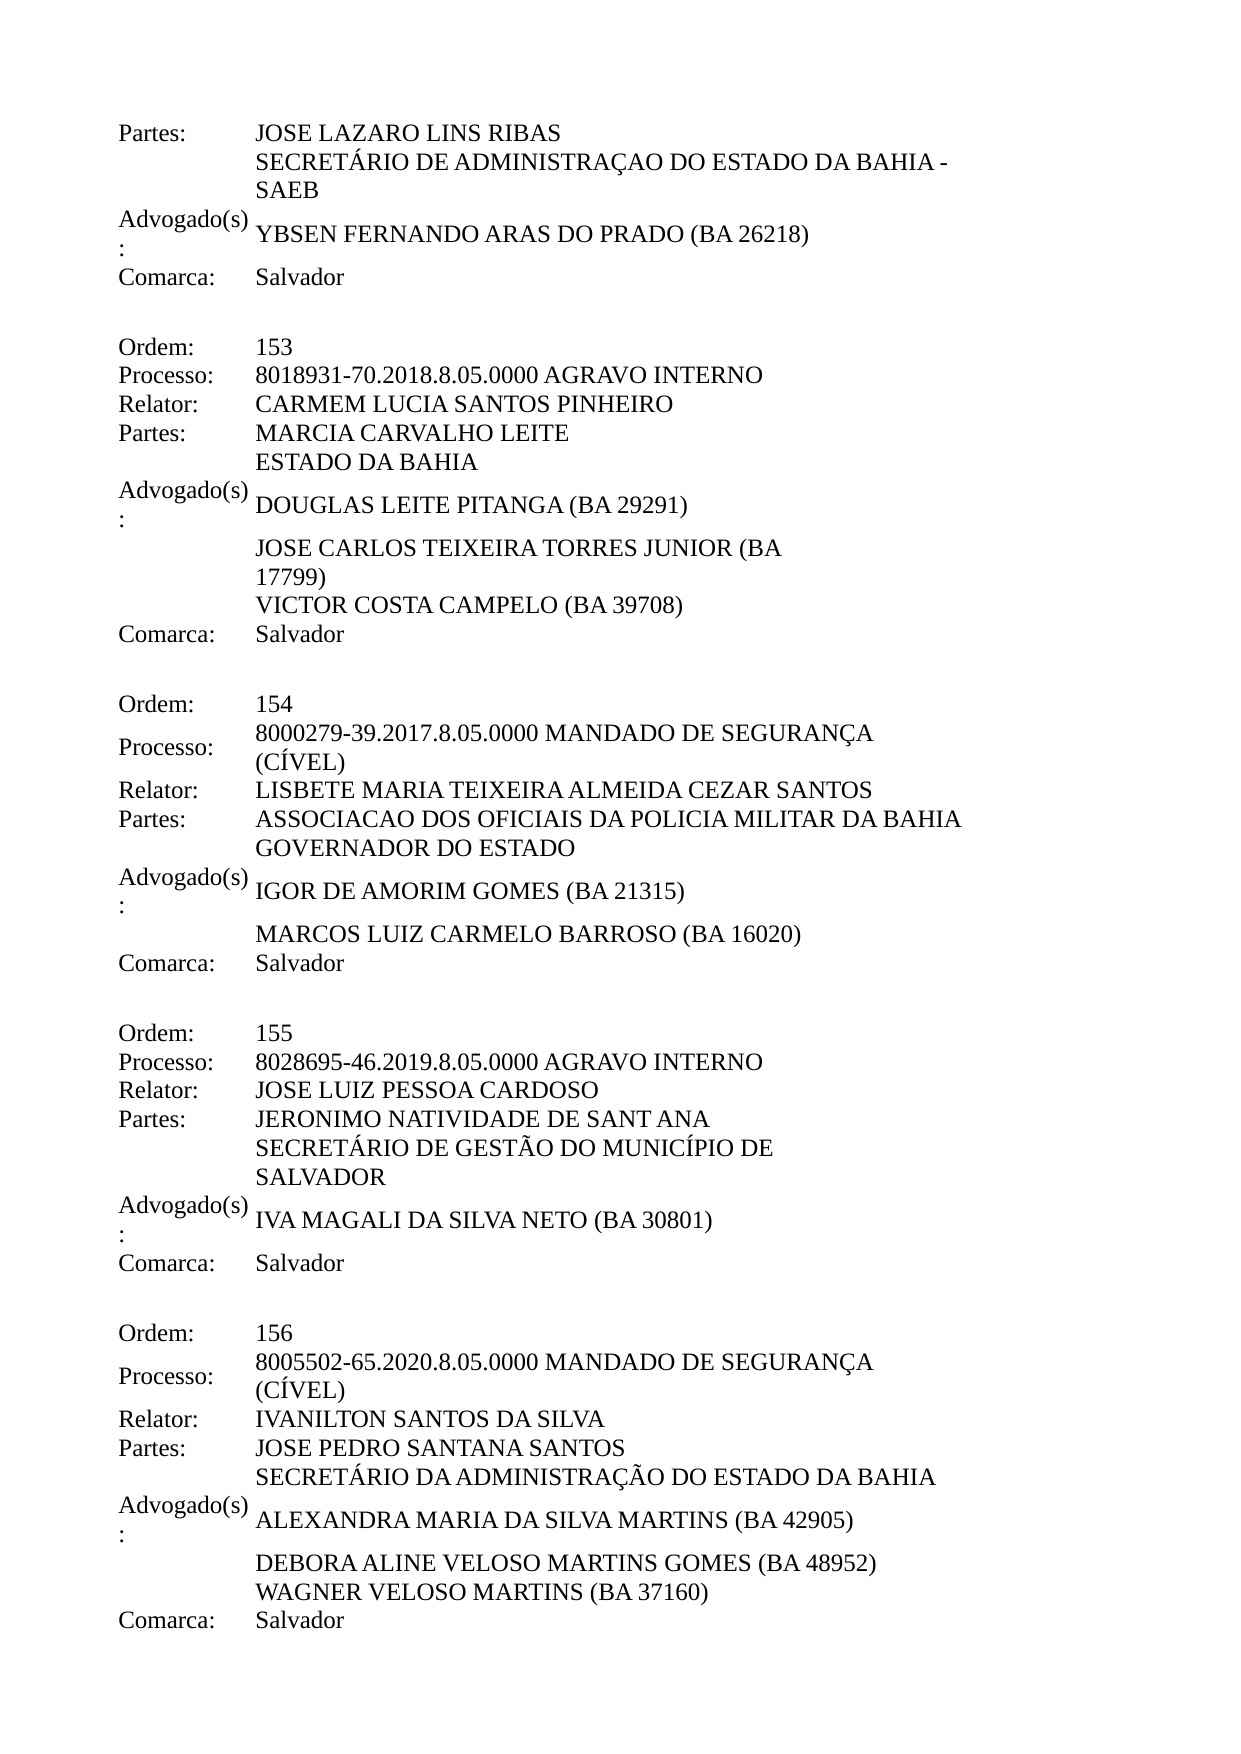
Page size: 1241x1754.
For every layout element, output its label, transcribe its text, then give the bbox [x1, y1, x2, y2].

table_cell VICTOR COSTA CAMPELO (BA 39708) [255, 591, 857, 619]
table_cell [118, 591, 255, 619]
table_cell Salvador [255, 948, 969, 977]
table_cell Advogado(s): [118, 1491, 255, 1548]
table_cell Relator: [118, 1404, 255, 1433]
table_header 153 [255, 332, 857, 361]
table_cell [118, 919, 255, 948]
table_cell Processo: [118, 1047, 255, 1076]
table_cell [118, 1548, 255, 1577]
table_cell MARCOS LUIZ CARMELO BARROSO (BA 16020) [255, 919, 969, 948]
table_cell ASSOCIACAO DOS OFICIAIS DA POLICIA MILITAR DA BAHIA [255, 804, 969, 833]
table_cell 8018931-70.2018.8.05.0000 AGRAVO INTERNO [255, 361, 857, 389]
table_cell Partes: [118, 118, 255, 147]
table_cell JOSE LAZARO LINS RIBAS [255, 118, 1016, 147]
table_cell [118, 447, 255, 476]
table_cell ALEXANDRA MARIA DA SILVA MARTINS (BA 42905) [255, 1491, 969, 1548]
table_cell [118, 1462, 255, 1491]
table_cell Salvador [255, 1606, 969, 1634]
table_header 154 [255, 689, 969, 718]
table_cell 8028695-46.2019.8.05.0000 AGRAVO INTERNO [255, 1047, 910, 1076]
table_cell Comarca: [118, 1248, 255, 1277]
table_cell Salvador [255, 619, 857, 648]
table_cell Relator: [118, 389, 255, 418]
table_cell Advogado(s): [118, 862, 255, 919]
table_cell LISBETE MARIA TEIXEIRA ALMEIDA CEZAR SANTOS [255, 776, 969, 804]
table_cell Partes: [118, 418, 255, 447]
table_cell Advogado(s): [118, 204, 255, 262]
table_cell Comarca: [118, 948, 255, 977]
table_cell Advogado(s): [118, 476, 255, 533]
table_cell GOVERNADOR DO ESTADO [255, 833, 969, 862]
table_cell Processo: [118, 718, 255, 776]
table_cell SECRETÁRIO DE GESTÃO DO MUNICÍPIO DE SALVADOR [255, 1133, 910, 1191]
table_cell DEBORA ALINE VELOSO MARTINS GOMES (BA 48952) [255, 1548, 969, 1577]
table_cell Advogado(s): [118, 1191, 255, 1248]
table_cell Salvador [255, 1248, 910, 1277]
table_cell IVANILTON SANTOS DA SILVA [255, 1404, 969, 1433]
table_cell [118, 533, 255, 591]
table_cell 8000279-39.2017.8.05.0000 MANDADO DE SEGURANÇA (CÍVEL) [255, 718, 969, 776]
table_cell IVA MAGALI DA SILVA NETO (BA 30801) [255, 1191, 910, 1248]
table_cell [118, 1577, 255, 1606]
table_header Ordem: [118, 1018, 255, 1047]
table_cell JOSE PEDRO SANTANA SANTOS [255, 1433, 969, 1462]
table_header 155 [255, 1018, 910, 1047]
table_header Ordem: [118, 1318, 255, 1347]
table_header Ordem: [118, 332, 255, 361]
table_cell Partes: [118, 1104, 255, 1133]
table_cell Comarca: [118, 619, 255, 648]
table_cell JOSE CARLOS TEIXEIRA TORRES JUNIOR (BA 17799) [255, 533, 857, 591]
table_cell [118, 147, 255, 204]
table_cell Relator: [118, 1076, 255, 1104]
table_cell [118, 1133, 255, 1191]
table_cell Processo: [118, 361, 255, 389]
table_cell Comarca: [118, 262, 255, 291]
table_header 156 [255, 1318, 969, 1347]
table_cell JOSE LUIZ PESSOA CARDOSO [255, 1076, 910, 1104]
table_cell YBSEN FERNANDO ARAS DO PRADO (BA 26218) [255, 204, 1016, 262]
table_cell MARCIA CARVALHO LEITE [255, 418, 857, 447]
table_cell Processo: [118, 1347, 255, 1404]
table_cell DOUGLAS LEITE PITANGA (BA 29291) [255, 476, 857, 533]
table_cell CARMEM LUCIA SANTOS PINHEIRO [255, 389, 857, 418]
table_cell Comarca: [118, 1606, 255, 1634]
table_cell Partes: [118, 1433, 255, 1462]
table_cell Partes: [118, 804, 255, 833]
table_cell Relator: [118, 776, 255, 804]
table_cell JERONIMO NATIVIDADE DE SANT ANA [255, 1104, 910, 1133]
table_header Ordem: [118, 689, 255, 718]
table_cell 8005502-65.2020.8.05.0000 MANDADO DE SEGURANÇA (CÍVEL) [255, 1347, 969, 1404]
table_cell Salvador [255, 262, 1016, 291]
table_cell IGOR DE AMORIM GOMES (BA 21315) [255, 862, 969, 919]
table_cell ESTADO DA BAHIA [255, 447, 857, 476]
table_cell SECRETÁRIO DA ADMINISTRAÇÃO DO ESTADO DA BAHIA [255, 1462, 969, 1491]
table_cell WAGNER VELOSO MARTINS (BA 37160) [255, 1577, 969, 1606]
table_cell SECRETÁRIO DE ADMINISTRAÇAO DO ESTADO DA BAHIA - SAEB [255, 147, 1016, 204]
table_cell [118, 833, 255, 862]
